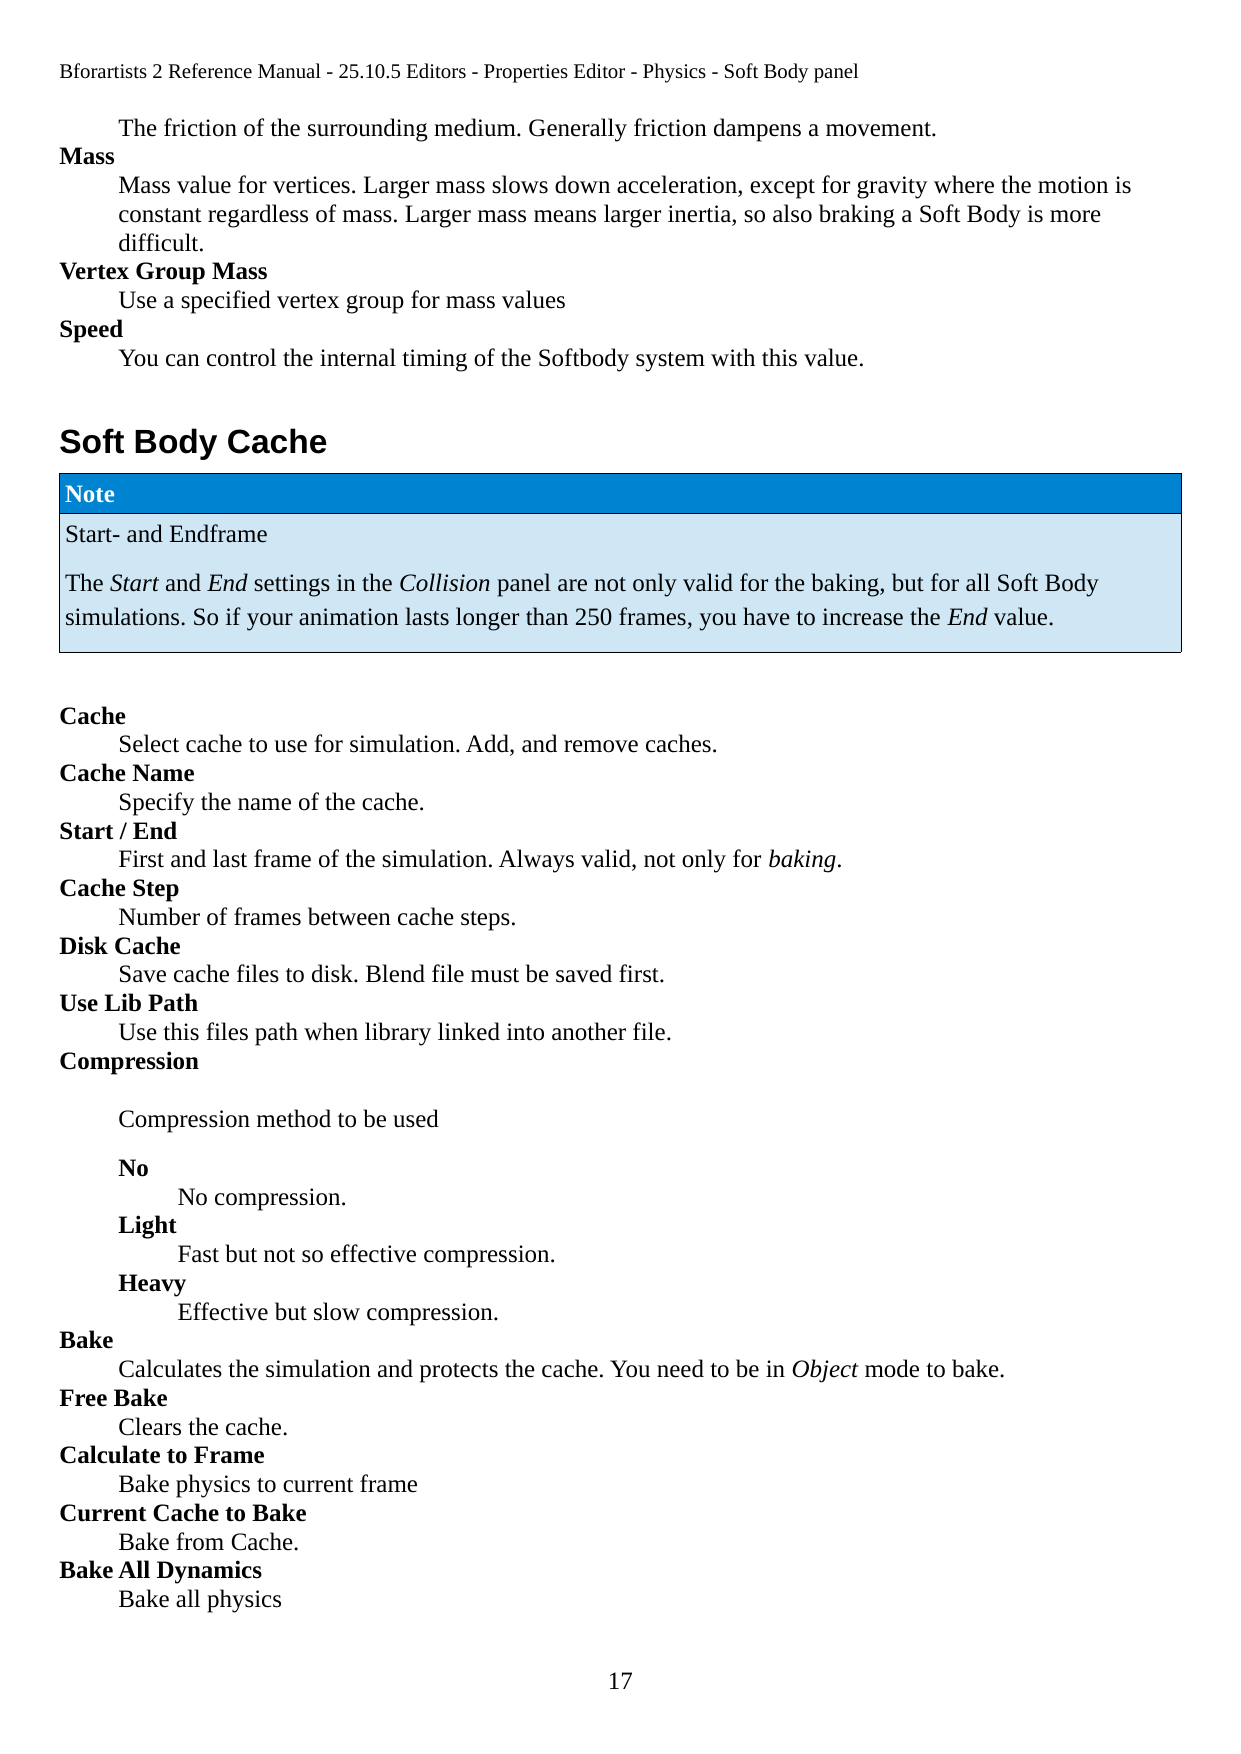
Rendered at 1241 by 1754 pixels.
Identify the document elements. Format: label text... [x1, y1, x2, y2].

subtitle Current Cache to Bake [59, 1498, 1181, 1527]
subtitle Vertex Group Mass [59, 256, 1181, 285]
list You can control the internal timing of the Softbody system with this value. [118, 343, 1181, 371]
table_header Note [60, 474, 1181, 513]
subtitle Bake All Dynamics [59, 1556, 1181, 1584]
subtitle Light [118, 1211, 1181, 1239]
list Bake physics to current frame [118, 1469, 1181, 1498]
list Save cache files to disk. Blend file must be saved first. [118, 959, 1181, 988]
list Fast but not so effective compression. [177, 1239, 1181, 1268]
subtitle Mass [59, 141, 1181, 170]
subtitle Cache [59, 701, 1181, 729]
list Select cache to use for simulation. Add, and remove caches. [118, 729, 1181, 758]
subtitle Heavy [118, 1268, 1181, 1297]
subtitle Free Bake [59, 1383, 1181, 1412]
subtitle Use Lib Path [59, 988, 1181, 1017]
list Use this files path when library linked into another file. [118, 1017, 1181, 1046]
subtitle Bake [59, 1326, 1181, 1354]
list Effective but slow compression. [177, 1297, 1181, 1326]
list Number of frames between cache steps. [118, 902, 1181, 931]
subtitle Speed [59, 314, 1181, 343]
table_cell Start- and Endframe The Start and End settings in the Collision panel are not only valid for the baking, but for all Soft Body simulations. So if your animation lasts longer than 250 frames, you have to increase the End value. [60, 514, 1181, 652]
list Bake from Cache. [118, 1527, 1181, 1556]
subtitle Cache Step [59, 873, 1181, 902]
list First and last frame of the simulation. Always valid, not only for baking. [118, 844, 1181, 873]
list Mass value for vertices. Larger mass slows down acceleration, except for gravity where the motion is constant regardless of mass. Larger mass means larger inertia, so also braking a Soft Body is more difficult. [118, 170, 1181, 256]
list Bake all physics [118, 1584, 1181, 1613]
list Clears the cache. [118, 1412, 1181, 1441]
subtitle Start / End [59, 816, 1181, 844]
subtitle No [118, 1153, 1181, 1182]
list No compression. [177, 1182, 1181, 1211]
subtitle Compression [59, 1046, 1181, 1074]
list The friction of the surrounding medium. Generally friction dampens a movement. [118, 113, 1181, 141]
subtitle Disk Cache [59, 931, 1181, 959]
subtitle Cache Name [59, 758, 1181, 787]
subtitle Soft Body Cache [59, 422, 1181, 460]
list Calculates the simulation and protects the cache. You need to be in Object mode to bake. [118, 1354, 1181, 1383]
subtitle Calculate to Frame [59, 1441, 1181, 1469]
list Use a specified vertex group for mass values [118, 285, 1181, 314]
list Specify the name of the cache. [118, 787, 1181, 816]
text Compression method to be used [118, 1104, 1181, 1133]
